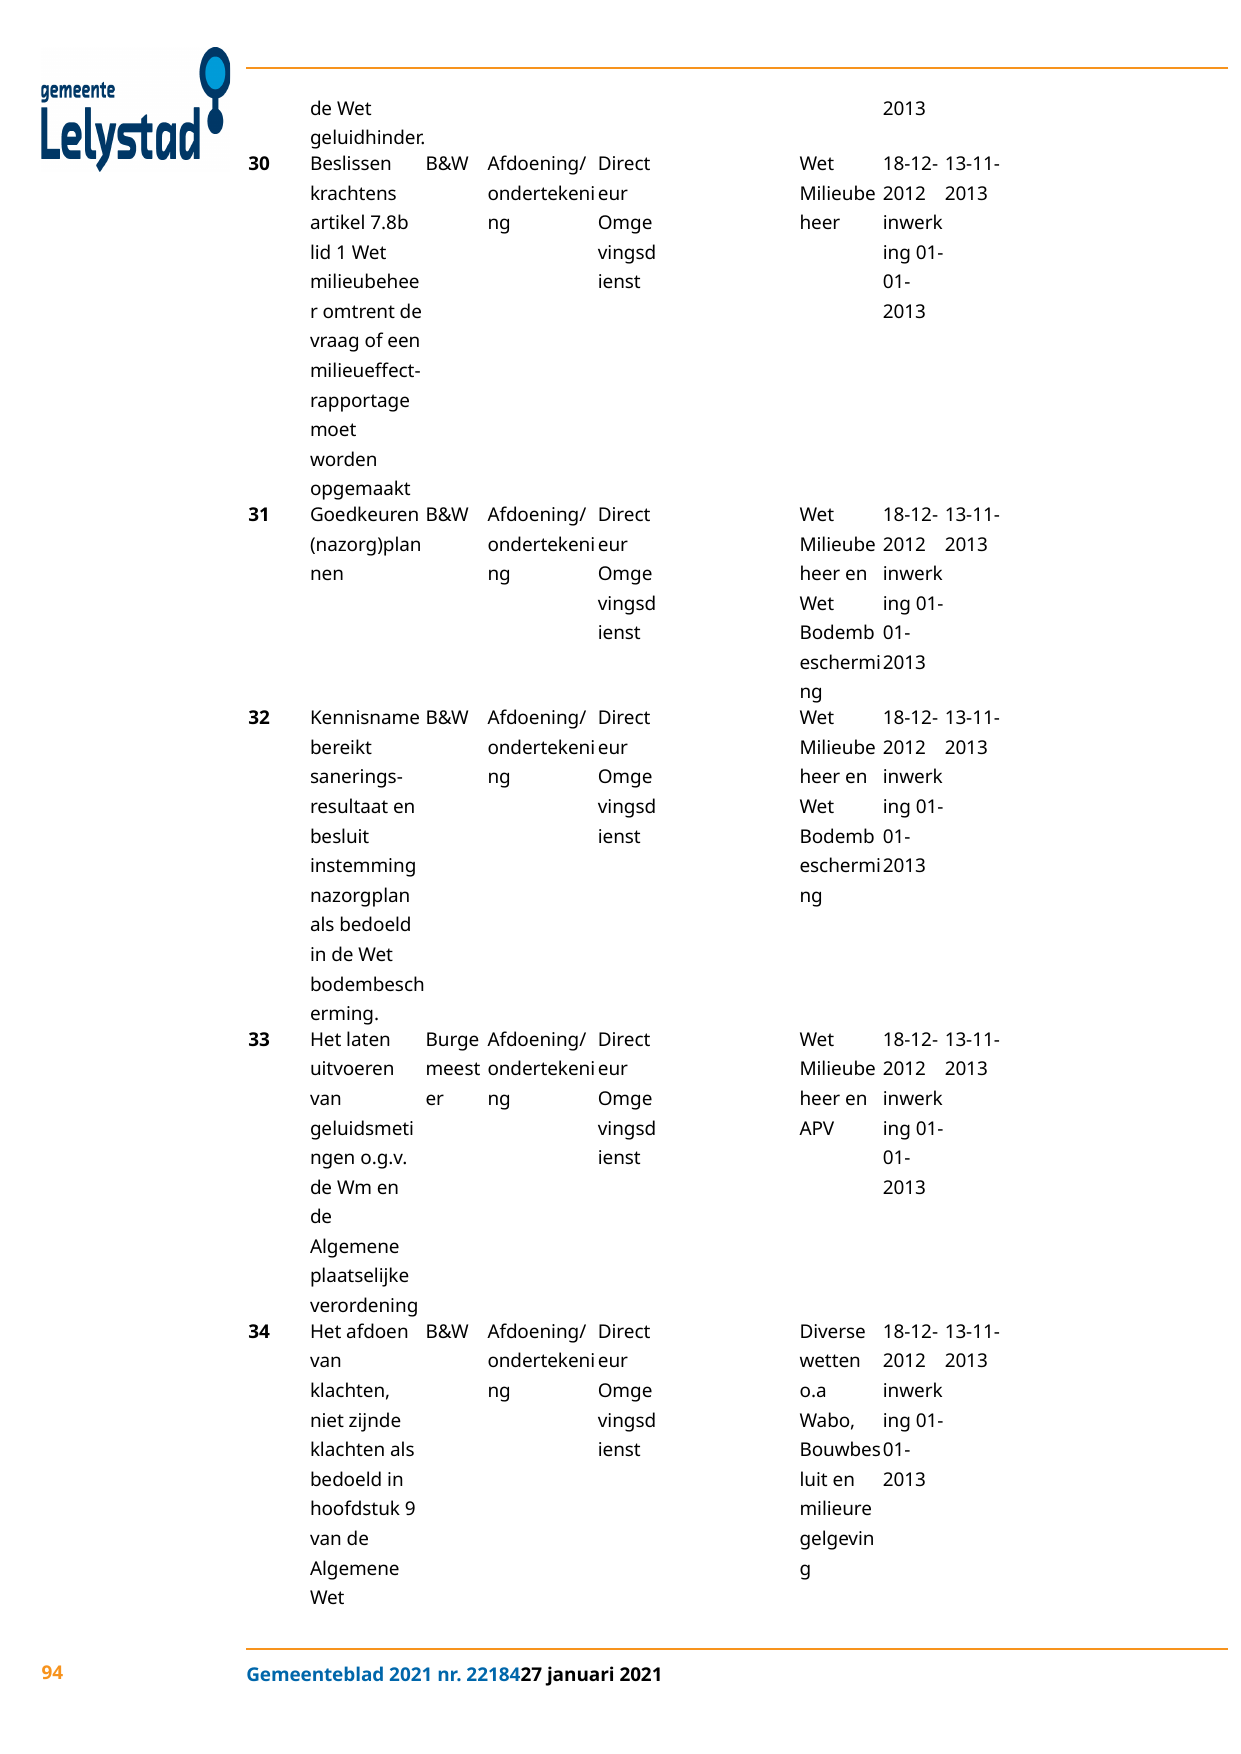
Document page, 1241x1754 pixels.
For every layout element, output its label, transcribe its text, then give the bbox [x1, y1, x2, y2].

table_cell Kennisname bereikt sanerings-resultaat en besluit instemming nazorgplan als bedoeld in de Wet bodembescherming. [310, 705, 425, 1026]
table_cell [248, 95, 310, 150]
table_cell [799, 95, 883, 150]
table_cell [1006, 150, 1152, 501]
table_cell Directeur Omgevingsdienst [598, 150, 659, 501]
table_cell Afdoening/ondertekening [487, 150, 598, 501]
table_cell [1006, 95, 1152, 150]
table_cell de Wet geluidhinder. [310, 95, 425, 150]
table_cell [729, 1318, 799, 1610]
table_cell 18-12-2012 inwerking 01-01-2013 [883, 501, 944, 704]
table_cell [729, 501, 799, 704]
table_cell B&W [425, 705, 487, 1026]
table_cell Directeur Omgevingsdienst [598, 501, 659, 704]
table_cell 18-12-2012 inwerking 01-01-2013 [883, 1318, 944, 1610]
table_cell 31 [248, 501, 310, 704]
table_cell [729, 150, 799, 501]
table_cell [1006, 1026, 1152, 1318]
table_cell Wet Milieubeheer en Wet Bodembescherming [799, 705, 883, 1026]
table_cell Afdoening/ondertekening [487, 501, 598, 704]
table_cell [659, 95, 729, 150]
table_cell [487, 95, 598, 150]
table_cell [659, 150, 729, 501]
table_cell [729, 95, 799, 150]
table_cell Directeur Omgevingsdienst [598, 1318, 659, 1610]
table_cell [1006, 705, 1152, 1026]
table_cell Wet Milieubeheer en APV [799, 1026, 883, 1318]
table_cell Afdoening/ondertekening [487, 1026, 598, 1318]
table_cell [729, 1026, 799, 1318]
table_cell Directeur Omgevingsdienst [598, 1026, 659, 1318]
table_cell 33 [248, 1026, 310, 1318]
table_cell [1006, 1318, 1152, 1610]
table_cell 18-12-2012 inwerking 01-01-2013 [883, 705, 944, 1026]
table_cell Burgemeester [425, 1026, 487, 1318]
table_cell 18-12-2012 inwerking 01-01-2013 [883, 1026, 944, 1318]
table_cell Diverse wetten o.a Wabo, Bouwbesluit en milieuregelgeving [799, 1318, 883, 1610]
table_cell 32 [248, 705, 310, 1026]
table_cell [945, 95, 1006, 150]
table_cell [659, 1318, 729, 1610]
picture [41, 47, 231, 172]
table_cell B&W [425, 150, 487, 501]
table_cell Wet Milieubeheer en Wet Bodembescherming [799, 501, 883, 704]
table_cell [659, 705, 729, 1026]
table_cell [729, 705, 799, 1026]
table_cell 13-11-2013 [945, 1318, 1006, 1610]
table_cell 13-11-2013 [945, 705, 1006, 1026]
table_cell B&W [425, 1318, 487, 1610]
table_cell Het afdoen van klachten, niet zijnde klachten als bedoeld in hoofdstuk 9 van de Algemene Wet [310, 1318, 425, 1610]
table_cell 13-11-2013 [945, 501, 1006, 704]
table_cell 13-11-2013 [945, 1026, 1006, 1318]
table_cell Goedkeuren (nazorg)plannen [310, 501, 425, 704]
table_cell 13-11-2013 [945, 150, 1006, 501]
table_cell Het laten uitvoeren van geluidsmetingen o.g.v. de Wm en de Algemene plaatselijke verordening [310, 1026, 425, 1318]
table_cell Afdoening/ondertekening [487, 705, 598, 1026]
table_cell Beslissen krachtens artikel 7.8b lid 1 Wet milieubeheer omtrent de vraag of een milieueffect-rapportage moet worden opgemaakt [310, 150, 425, 501]
table_cell B&W [425, 501, 487, 704]
table_cell 18-12-2012 inwerking 01-01-2013 [883, 150, 944, 501]
table_cell Wet Milieubeheer [799, 150, 883, 501]
table_cell [1006, 501, 1152, 704]
table_cell 30 [248, 150, 310, 501]
table_cell [598, 95, 659, 150]
table_cell Afdoening/ondertekening [487, 1318, 598, 1610]
table_cell [659, 501, 729, 704]
table_cell 34 [248, 1318, 310, 1610]
table_cell [659, 1026, 729, 1318]
table_cell [425, 95, 487, 150]
table_cell Directeur Omgevingsdienst [598, 705, 659, 1026]
table_cell 2013 [883, 95, 944, 150]
